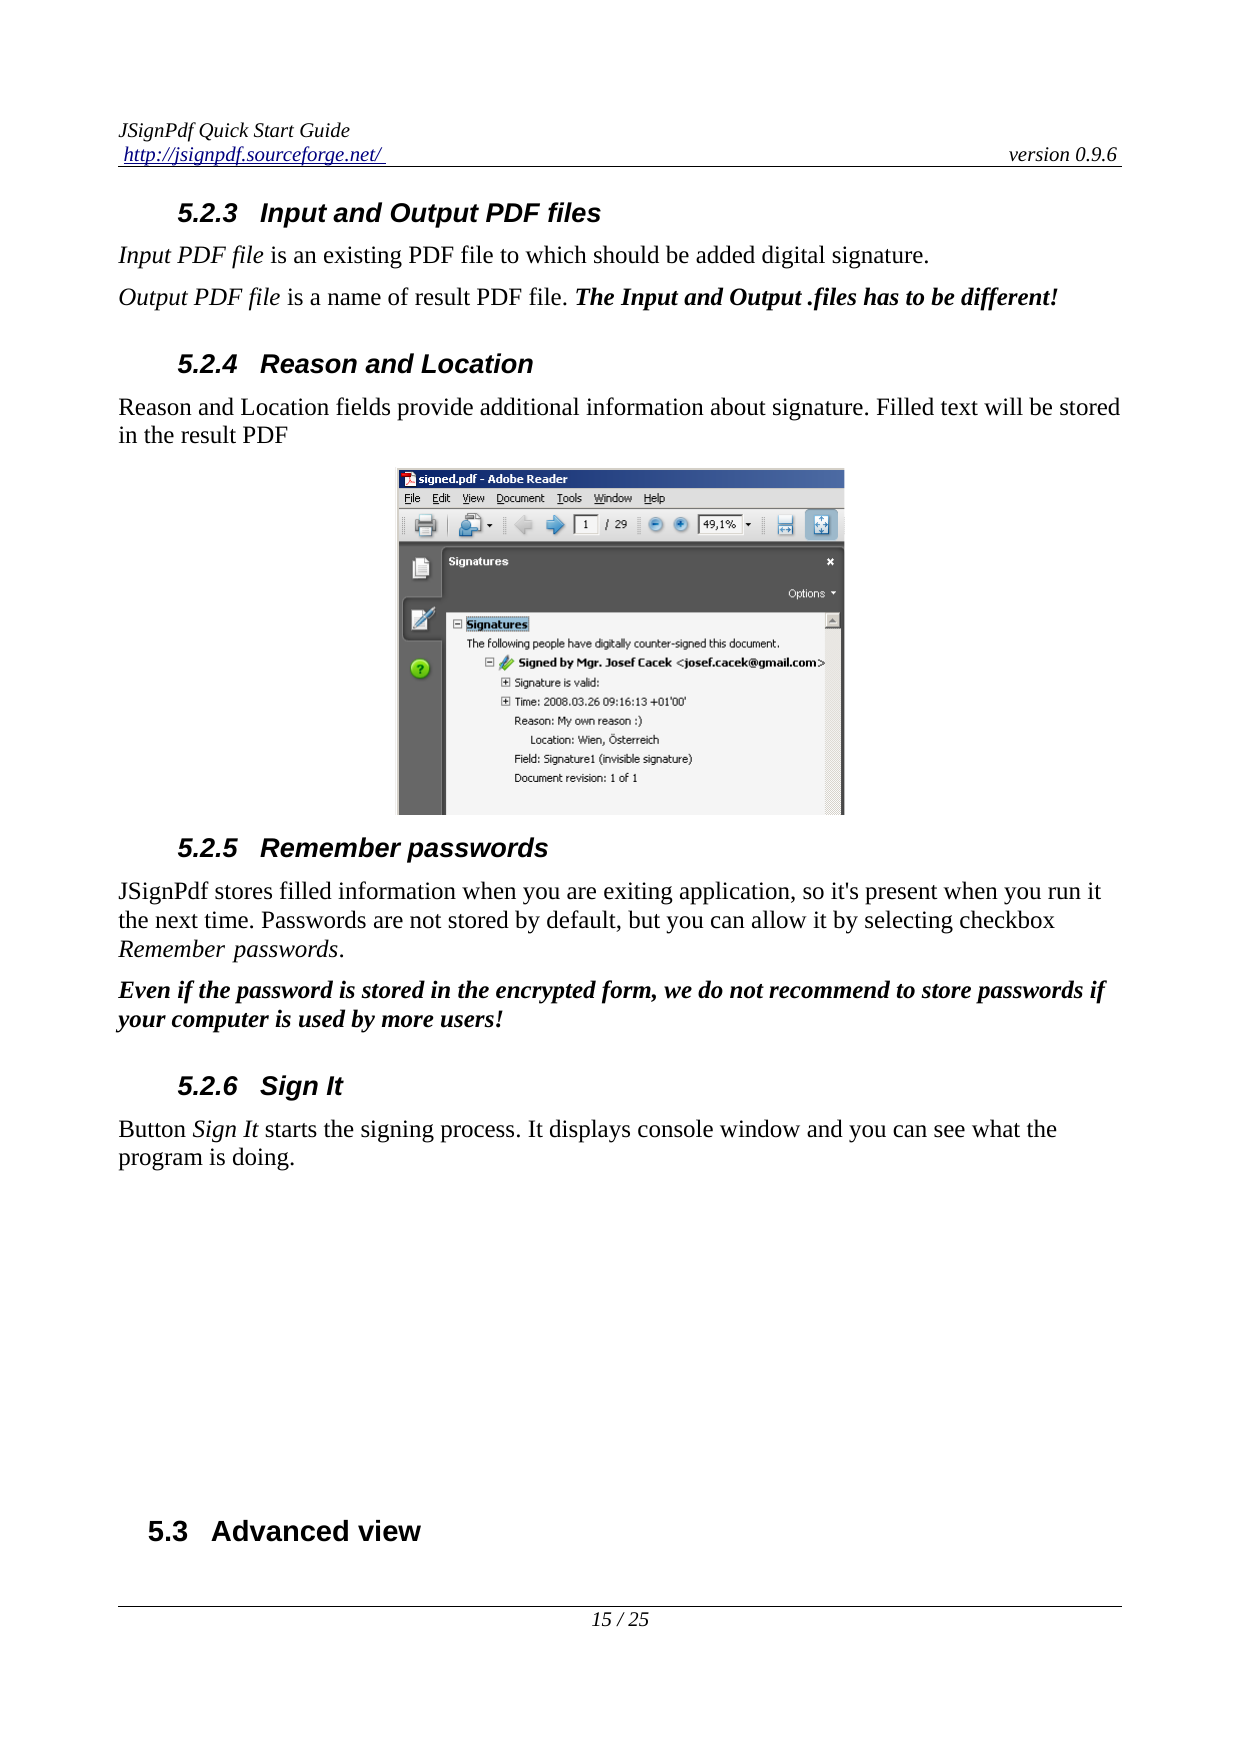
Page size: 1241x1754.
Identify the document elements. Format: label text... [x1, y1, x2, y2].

text Reason and Location fields provide additional information about signature. Filled text will be stored in the result PDF [118, 392, 1122, 449]
subtitle Input and Output PDF files [177, 197, 1122, 228]
picture [395, 467, 845, 815]
text Even if the password is stored in the encrypted form, we do not recommend to store passwords if your computer is used by more users! [118, 975, 1122, 1032]
text JSignPdf stores filled information when you are exiting application, so it's present when you run it the next time. Passwords are not stored by default, but you can allow it by selecting checkbox Remember passwords. [118, 876, 1122, 962]
text Button Sign It starts the signing process. It displays console window and you can see what the program is doing. [118, 1114, 1122, 1171]
subtitle Remember passwords [177, 815, 1122, 864]
subtitle Advanced view [148, 1250, 1116, 1547]
subtitle Sign It [177, 1070, 1122, 1101]
text Input PDF file is an existing PDF file to which should be added digital signature. [118, 241, 1122, 269]
subtitle Reason and Location [177, 348, 1122, 379]
text Output PDF file is a name of result PDF file. The Input and Output .files has to be different! [118, 282, 1122, 311]
